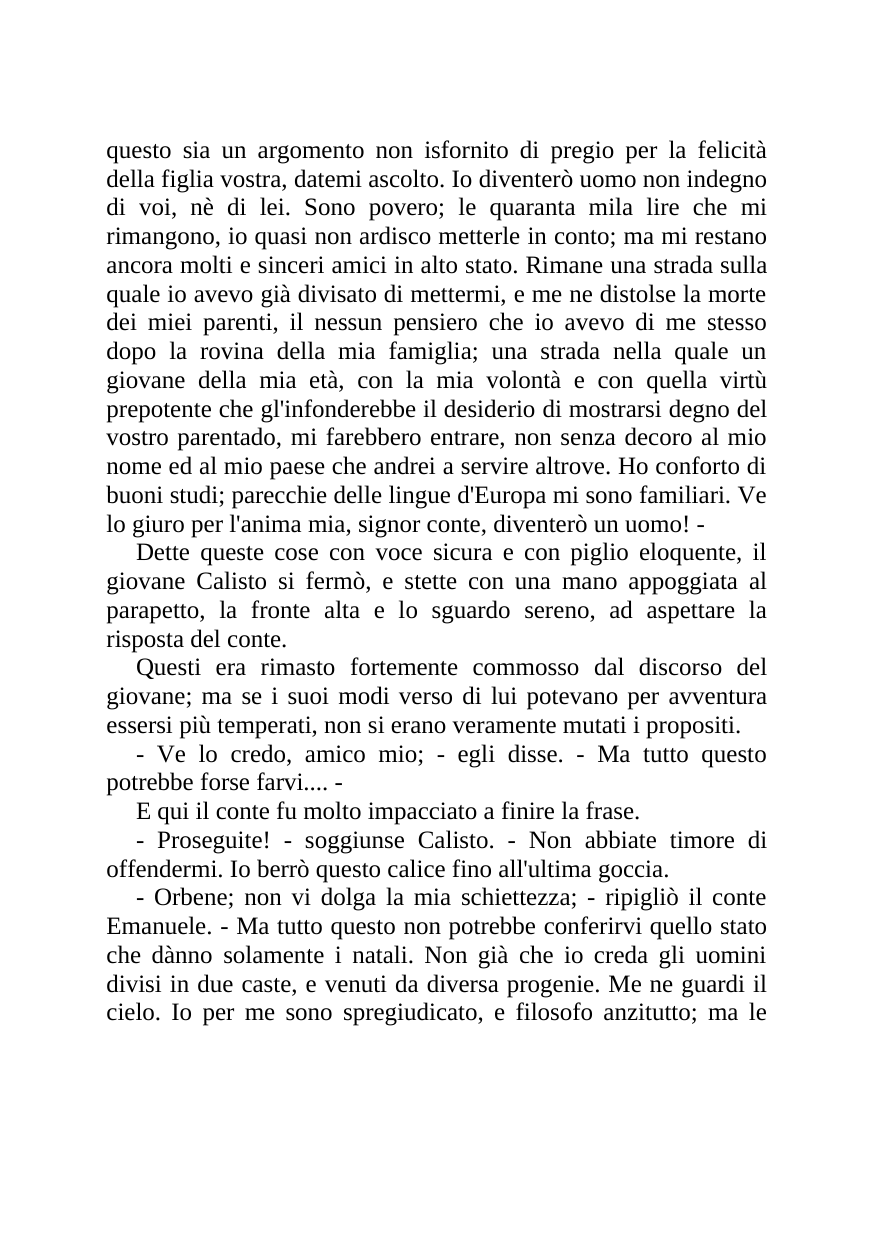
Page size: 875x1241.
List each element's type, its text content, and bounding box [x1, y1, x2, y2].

text Dette queste cose con voce sicura e con piglio eloquente, il giovane Calisto si fermò, e stette con una mano appoggiata al parapetto, la fronte alta e lo sguardo sereno, ad aspettare la risposta del conte. [106, 537, 768, 652]
text - Orbene; non vi dolga la mia schiettezza; - ripigliò il conte Emanuele. - Ma tutto questo non potrebbe conferirvi quello stato che dànno solamente i natali. Non già che io creda gli uomini divisi in due caste, e venuti da diversa progenie. Me ne guardi il cielo. Io per me sono spregiudicato, e filosofo anzitutto; ma le [106, 882, 768, 1026]
text - Ve lo credo, amico mio; - egli disse. - Ma tutto questo potrebbe forse farvi.... - [106, 739, 768, 796]
text questo sia un argomento non isfornito di pregio per la felicità della figlia vostra, datemi ascolto. Io diventerò uomo non indegno di voi, nè di lei. Sono povero; le quaranta mila lire che mi rimangono, io quasi non ardisco metterle in conto; ma mi restano ancora molti e sinceri amici in alto stato. Rimane una strada sulla quale io avevo già divisato di mettermi, e me ne distolse la morte dei miei parenti, il nessun pensiero che io avevo di me stesso dopo la rovina della mia famiglia; una strada nella quale un giovane della mia età, con la mia volontà e con quella virtù prepotente che gl'infonderebbe il desiderio di mostrarsi degno del vostro parentado, mi farebbero entrare, non senza decoro al mio nome ed al mio paese che andrei a servire altrove. Ho conforto di buoni studi; parecchie delle lingue d'Europa mi sono familiari. Ve lo giuro per l'anima mia, signor conte, diventerò un uomo! - [106, 135, 768, 537]
text - Proseguite! - soggiunse Calisto. - Non abbiate timore di offendermi. Io berrò questo calice fino all'ultima goccia. [106, 825, 768, 882]
text Questi era rimasto fortemente commosso dal discorso del giovane; ma se i suoi modi verso di lui potevano per avventura essersi più temperati, non si erano veramente mutati i propositi. [106, 652, 768, 739]
text E qui il conte fu molto impacciato a finire la frase. [106, 796, 768, 825]
